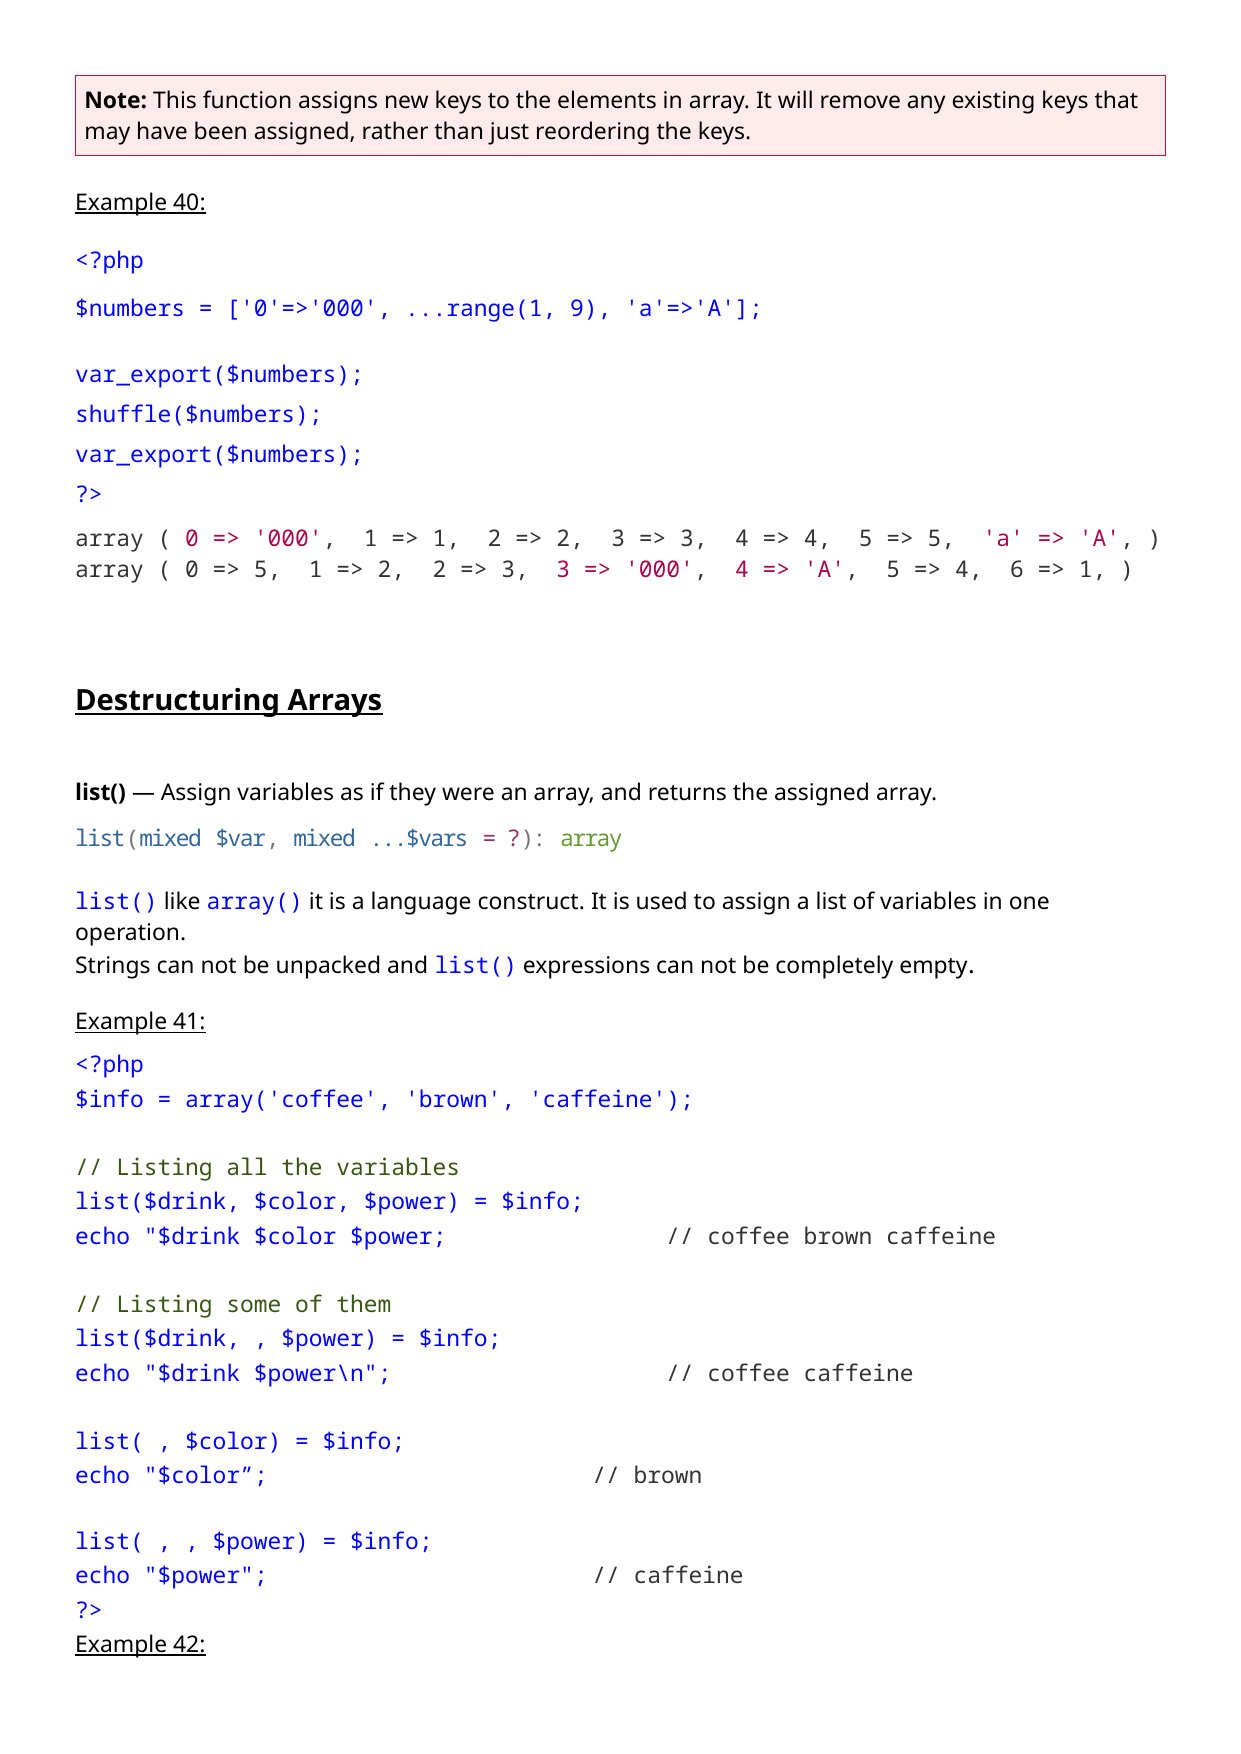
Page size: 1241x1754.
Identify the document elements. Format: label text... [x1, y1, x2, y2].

text Example 40: [75, 186, 1166, 217]
text list($drink, , $power) = $info; [75, 1322, 1166, 1354]
text Example 42: [75, 1628, 1166, 1659]
text list() — Assign variables as if they were an array, and returns the assigned array. [75, 776, 1166, 807]
text shuffle($numbers); [75, 398, 1166, 429]
text Note: This function assigns new keys to the elements in array. It will remove any existing keys that may have been assigned, rather than just reordering the keys. [76, 76, 1165, 155]
text echo "$drink $color $power; // coffee brown caffeine [75, 1219, 1166, 1251]
text echo "$drink $power\n"; // coffee caffeine [75, 1357, 1166, 1388]
text list( , $color) = $info; [75, 1425, 1166, 1456]
text list() like array() it is a language construct. It is used to assign a list of variables in one operation. [75, 885, 1166, 947]
text Destructuring Arrays [75, 679, 1166, 719]
text list(mixed $var, mixed ...$vars = ?): array [75, 822, 1166, 853]
text ?> [75, 478, 1166, 509]
text list($drink, $color, $power) = $info; [75, 1185, 1166, 1217]
text echo "$power"; // caffeine [75, 1559, 1166, 1591]
text Example 41: [75, 1005, 1166, 1036]
text <?php [75, 244, 1166, 275]
text $numbers = ['0'=>'000', ...range(1, 9), 'a'=>'A']; [75, 292, 1166, 323]
text $info = array('coffee', 'brown', 'caffeine'); [75, 1082, 1166, 1114]
text array ( 0 => '000', 1 => 1, 2 => 2, 3 => 3, 4 => 4, 5 => 5, 'a' => 'A', ) array ( 0 => 5, 1 => 2, 2 => 3, 3 => '000', 4 => 'A', 5 => 4, 6 => 1, ) [75, 522, 1166, 584]
text Strings can not be unpacked and list() expressions can not be completely empty. [75, 947, 1166, 981]
text <?php [75, 1048, 1166, 1079]
text // Listing all the variables [75, 1151, 1166, 1182]
text // Listing some of them [75, 1288, 1166, 1319]
text var_export($numbers); [75, 358, 1166, 389]
text ?> [75, 1593, 1166, 1625]
text list( , , $power) = $info; [75, 1494, 1166, 1556]
text echo "$color”; // brown [75, 1459, 1166, 1491]
text var_export($numbers); [75, 438, 1166, 469]
